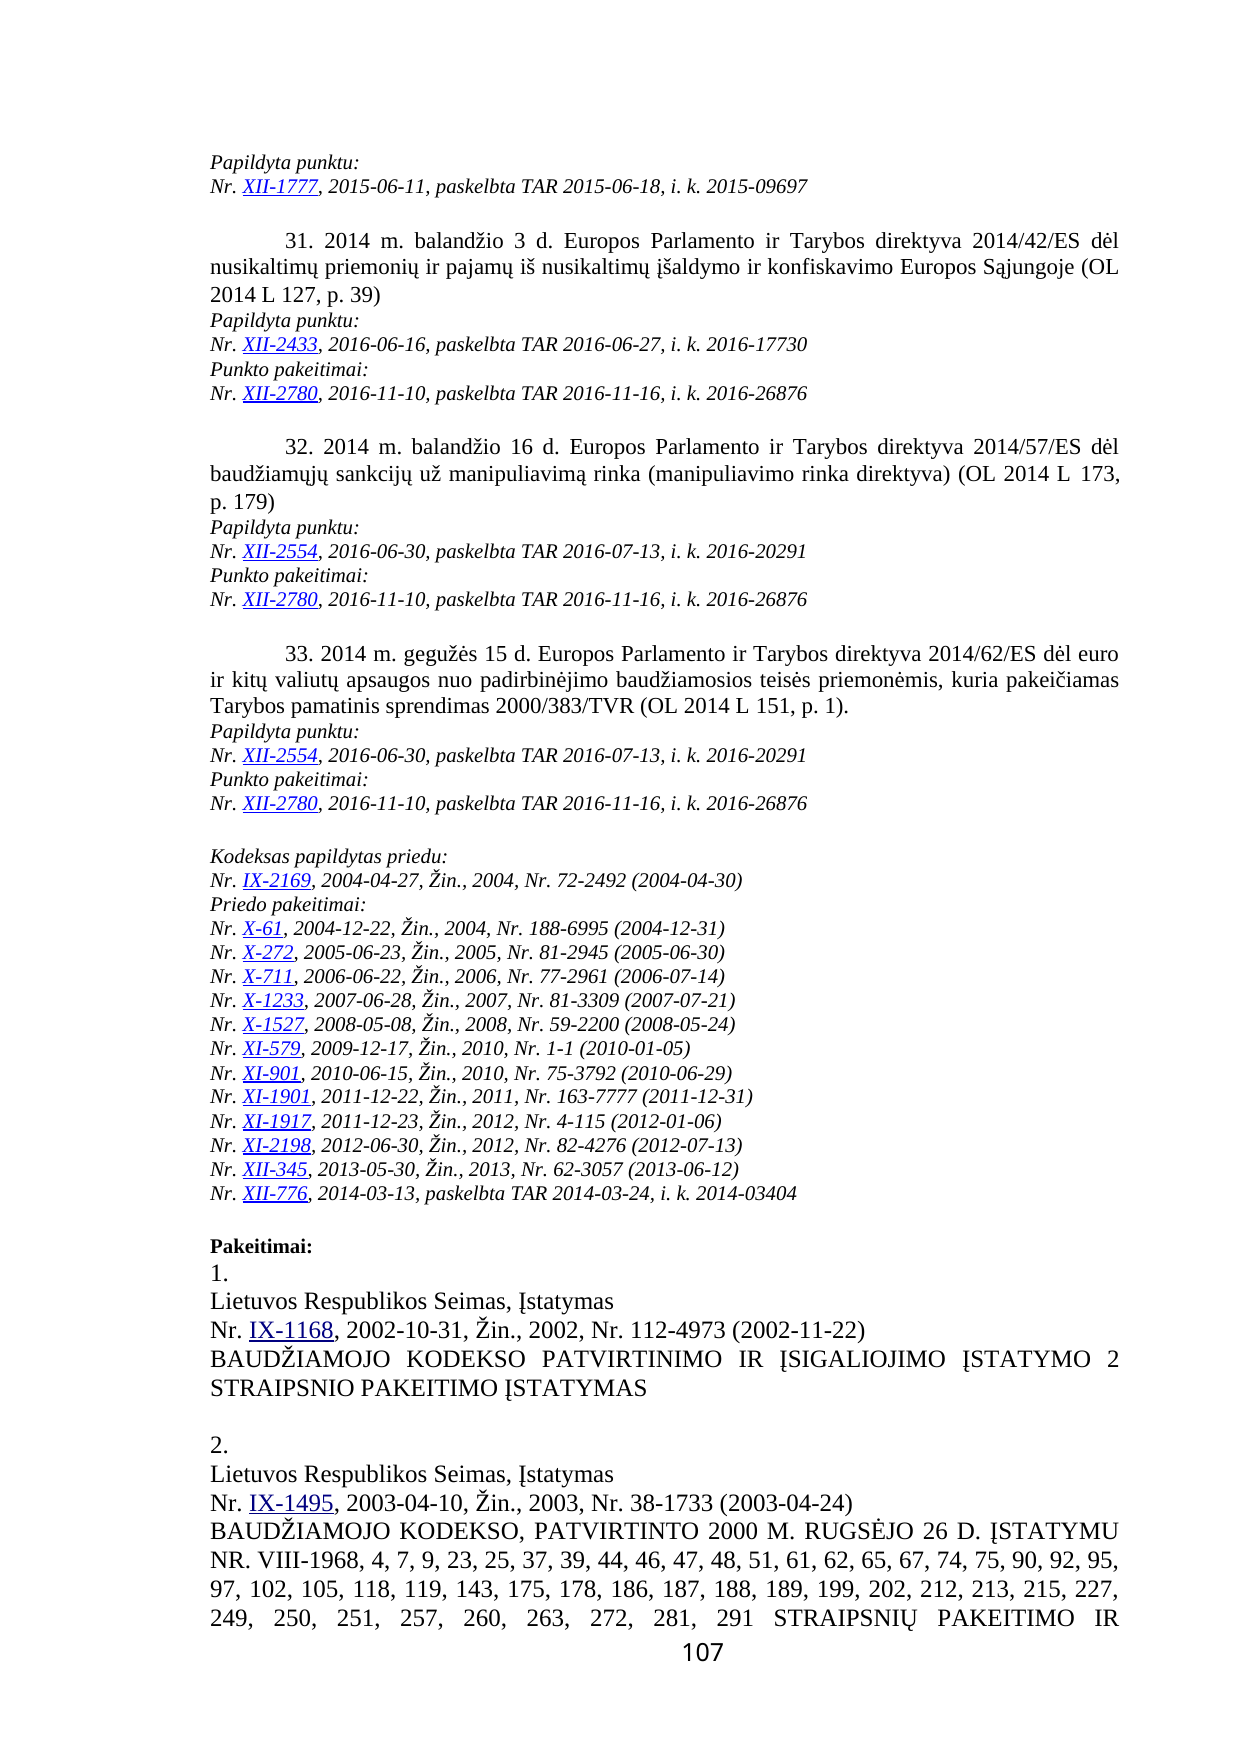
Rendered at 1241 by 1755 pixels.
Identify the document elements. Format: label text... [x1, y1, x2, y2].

text Papildyta punktu: [210, 308, 1120, 332]
text Punkto pakeitimai: [210, 563, 1120, 587]
text Kodeksas papildytas priedu: [210, 844, 1120, 868]
text Nr. XI-579, 2009-12-17, Žin., 2010, Nr. 1-1 (2010-01-05) [210, 1036, 1120, 1060]
text Papildyta punktu: [210, 515, 1120, 539]
text 2. [210, 1430, 1120, 1459]
text Papildyta punktu: [210, 719, 1120, 743]
text Nr. XII-2554, 2016-06-30, paskelbta TAR 2016-07-13, i. k. 2016-20291 [210, 743, 1120, 767]
text Nr. IX-1495, 2003-04-10, Žin., 2003, Nr. 38-1733 (2003-04-24) [210, 1488, 1120, 1516]
text Nr. XII-776, 2014-03-13, paskelbta TAR 2014-03-24, i. k. 2014-03404 [210, 1181, 1120, 1205]
text 32. 2014 m. balandžio 16 d. Europos Parlamento ir Tarybos direktyva 2014/57/ES dėl baudžiamųjų sankcijų už manipuliavimą rinka (manipuliavimo rinka direktyva) (OL 2014 L 173, p. 179) [210, 433, 1120, 515]
text Nr. XI-901, 2010-06-15, Žin., 2010, Nr. 75-3792 (2010-06-29) [210, 1060, 1120, 1084]
text BAUDŽIAMOJO KODEKSO PATVIRTINIMO IR ĮSIGALIOJIMO ĮSTATYMO 2 STRAIPSNIO PAKEITIMO ĮSTATYMAS [210, 1344, 1120, 1401]
text Nr. X-1233, 2007-06-28, Žin., 2007, Nr. 81-3309 (2007-07-21) [210, 988, 1120, 1012]
text Nr. XI-1917, 2011-12-23, Žin., 2012, Nr. 4-115 (2012-01-06) [210, 1108, 1120, 1133]
text Nr. X-272, 2005-06-23, Žin., 2005, Nr. 81-2945 (2005-06-30) [210, 940, 1120, 964]
text Pakeitimai: [210, 1233, 1120, 1258]
text Nr. XII-2554, 2016-06-30, paskelbta TAR 2016-07-13, i. k. 2016-20291 [210, 539, 1120, 563]
text Nr. XII-1777, 2015-06-11, paskelbta TAR 2015-06-18, i. k. 2015-09697 [210, 174, 1120, 198]
text 33. 2014 m. gegužės 15 d. Europos Parlamento ir Tarybos direktyva 2014/62/ES dėl euro ir kitų valiutų apsaugos nuo padirbinėjimo baudžiamosios teisės priemonėmis, kuria pakeičiamas Tarybos pamatinis sprendimas 2000/383/TVR (OL 2014 L 151, p. 1). [210, 640, 1120, 719]
text Nr. XII-2780, 2016-11-10, paskelbta TAR 2016-11-16, i. k. 2016-26876 [210, 791, 1120, 815]
text Lietuvos Respublikos Seimas, Įstatymas [210, 1459, 1120, 1488]
text 1. [210, 1258, 1120, 1286]
text Nr. XI-2198, 2012-06-30, Žin., 2012, Nr. 82-4276 (2012-07-13) [210, 1133, 1120, 1157]
text 31. 2014 m. balandžio 3 d. Europos Parlamento ir Tarybos direktyva 2014/42/ES dėl nusikaltimų priemonių ir pajamų iš nusikaltimų įšaldymo ir konfiskavimo Europos Sąjungoje (OL 2014 L 127, p. 39) [210, 227, 1120, 308]
text Nr. X-1527, 2008-05-08, Žin., 2008, Nr. 59-2200 (2008-05-24) [210, 1012, 1120, 1036]
text Nr. XI-1901, 2011-12-22, Žin., 2011, Nr. 163-7777 (2011-12-31) [210, 1084, 1120, 1108]
text Nr. XII-2780, 2016-11-10, paskelbta TAR 2016-11-16, i. k. 2016-26876 [210, 381, 1120, 404]
text Nr. XII-345, 2013-05-30, Žin., 2013, Nr. 62-3057 (2013-06-12) [210, 1157, 1120, 1181]
text Nr. X-61, 2004-12-22, Žin., 2004, Nr. 188-6995 (2004-12-31) [210, 916, 1120, 940]
text Priedo pakeitimai: [210, 892, 1120, 916]
text Nr. X-711, 2006-06-22, Žin., 2006, Nr. 77-2961 (2006-07-14) [210, 964, 1120, 988]
text Punkto pakeitimai: [210, 767, 1120, 791]
text Nr. XII-2433, 2016-06-16, paskelbta TAR 2016-06-27, i. k. 2016-17730 [210, 332, 1120, 356]
text Punkto pakeitimai: [210, 356, 1120, 381]
text Nr. XII-2780, 2016-11-10, paskelbta TAR 2016-11-16, i. k. 2016-26876 [210, 587, 1120, 611]
text Lietuvos Respublikos Seimas, Įstatymas [210, 1286, 1120, 1315]
text BAUDŽIAMOJO KODEKSO, PATVIRTINTO 2000 M. RUGSĖJO 26 D. ĮSTATYMU NR. VIII-1968, 4, 7, 9, 23, 25, 37, 39, 44, 46, 47, 48, 51, 61, 62, 65, 67, 74, 75, 90, 92, 95, 97, 102, 105, 118, 119, 143, 175, 178, 186, 187, 188, 189, 199, 202, 212, 213, 215, 227, 249, 250, 251, 257, 260, 263, 272, 281, 291 STRAIPSNIŲ PAKEITIMO IR [210, 1516, 1120, 1631]
text Nr. IX-1168, 2002-10-31, Žin., 2002, Nr. 112-4973 (2002-11-22) [210, 1315, 1120, 1344]
text Nr. IX-2169, 2004-04-27, Žin., 2004, Nr. 72-2492 (2004-04-30) [210, 868, 1120, 892]
text Papildyta punktu: [210, 150, 1120, 174]
